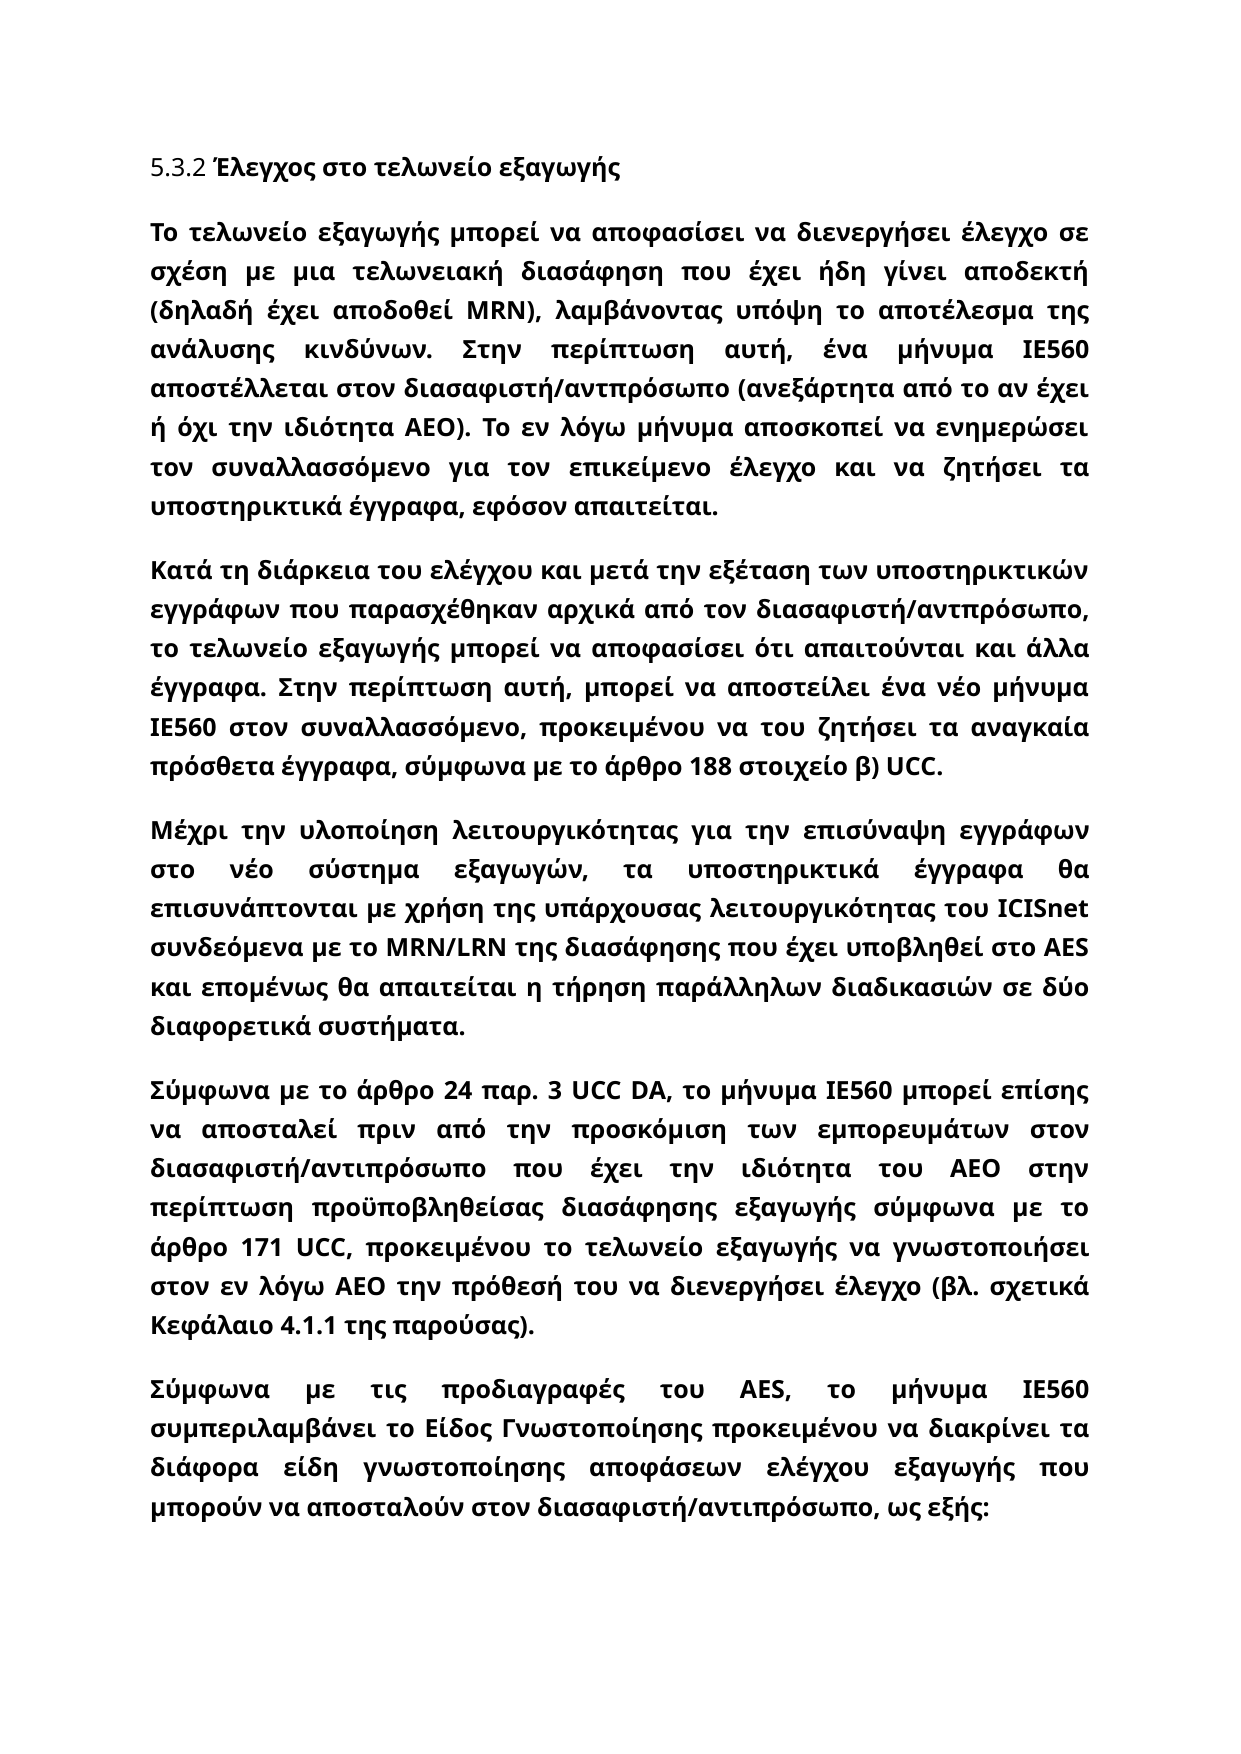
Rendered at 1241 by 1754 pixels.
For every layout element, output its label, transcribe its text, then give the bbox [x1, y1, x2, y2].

text Κατά τη διάρκεια του ελέγχου και μετά την εξέταση των υποστηρικτικών εγγράφων που παρασχέθηκαν αρχικά από τον διασαφιστή/αντπρόσωπο, το τελωνείο εξαγωγής μπορεί να αποφασίσει ότι απαιτούνται και άλλα έγγραφα. Στην περίπτωση αυτή, μπορεί να αποστείλει ένα νέο μήνυμα IE560 στον συναλλασσόμενο, προκειμένου να του ζητήσει τα αναγκαία πρόσθετα έγγραφα, σύμφωνα με το άρθρο 188 στοιχείο β) UCC. [150, 552, 1090, 782]
text Σύμφωνα με τις προδιαγραφές του AES, το μήνυμα IE560 συμπεριλαμβάνει το Είδος Γνωστοποίησης προκειμένου να διακρίνει τα διάφορα είδη γνωστοποίησης αποφάσεων ελέγχου εξαγωγής που μπορούν να αποσταλούν στον διασαφιστή/αντιπρόσωπο, ως εξής: [150, 1372, 1090, 1523]
text Σύμφωνα με το άρθρο 24 παρ. 3 UCC DA, το μήνυμα IE560 μπορεί επίσης να αποσταλεί πριν από την προσκόμιση των εμπορευμάτων στον διασαφιστή/αντιπρόσωπο που έχει την ιδιότητα του AEO στην περίπτωση προϋποβληθείσας διασάφησης εξαγωγής σύμφωνα με το άρθρο 171 UCC, προκειμένου το τελωνείο εξαγωγής να γνωστοποιήσει στον εν λόγω AEO την πρόθεσή του να διενεργήσει έλεγχο (βλ. σχετικά Κεφάλαιο 4.1.1 της παρούσας). [150, 1072, 1090, 1342]
text Μέχρι την υλοποίηση λειτουργικότητας για την επισύναψη εγγράφων στο νέο σύστημα εξαγωγών, τα υποστηρικτικά έγγραφα θα επισυνάπτονται με χρήση της υπάρχουσας λειτουργικότητας του ICISnet συνδεόμενα με το MRN/LRN της διασάφησης που έχει υποβληθεί στο AES και επομένως θα απαιτείται η τήρηση παράλληλων διαδικασιών σε δύο διαφορετικά συστήματα. [150, 812, 1090, 1042]
text Το τελωνείο εξαγωγής μπορεί να αποφασίσει να διενεργήσει έλεγχο σε σχέση με μια τελωνειακή διασάφηση που έχει ήδη γίνει αποδεκτή (δηλαδή έχει αποδοθεί MRN), λαμβάνοντας υπόψη το αποτέλεσμα της ανάλυσης κινδύνων. Στην περίπτωση αυτή, ένα μήνυμα IE560 αποστέλλεται στον διασαφιστή/αντπρόσωπο (ανεξάρτητα από το αν έχει ή όχι την ιδιότητα AEO). Το εν λόγω μήνυμα αποσκοπεί να ενημερώσει τον συναλλασσόμενο για τον επικείμενο έλεγχο και να ζητήσει τα υποστηρικτικά έγγραφα, εφόσον απαιτείται. [150, 214, 1090, 522]
text 5.3.2 Έλεγχος στο τελωνείο εξαγωγής [150, 150, 1090, 184]
